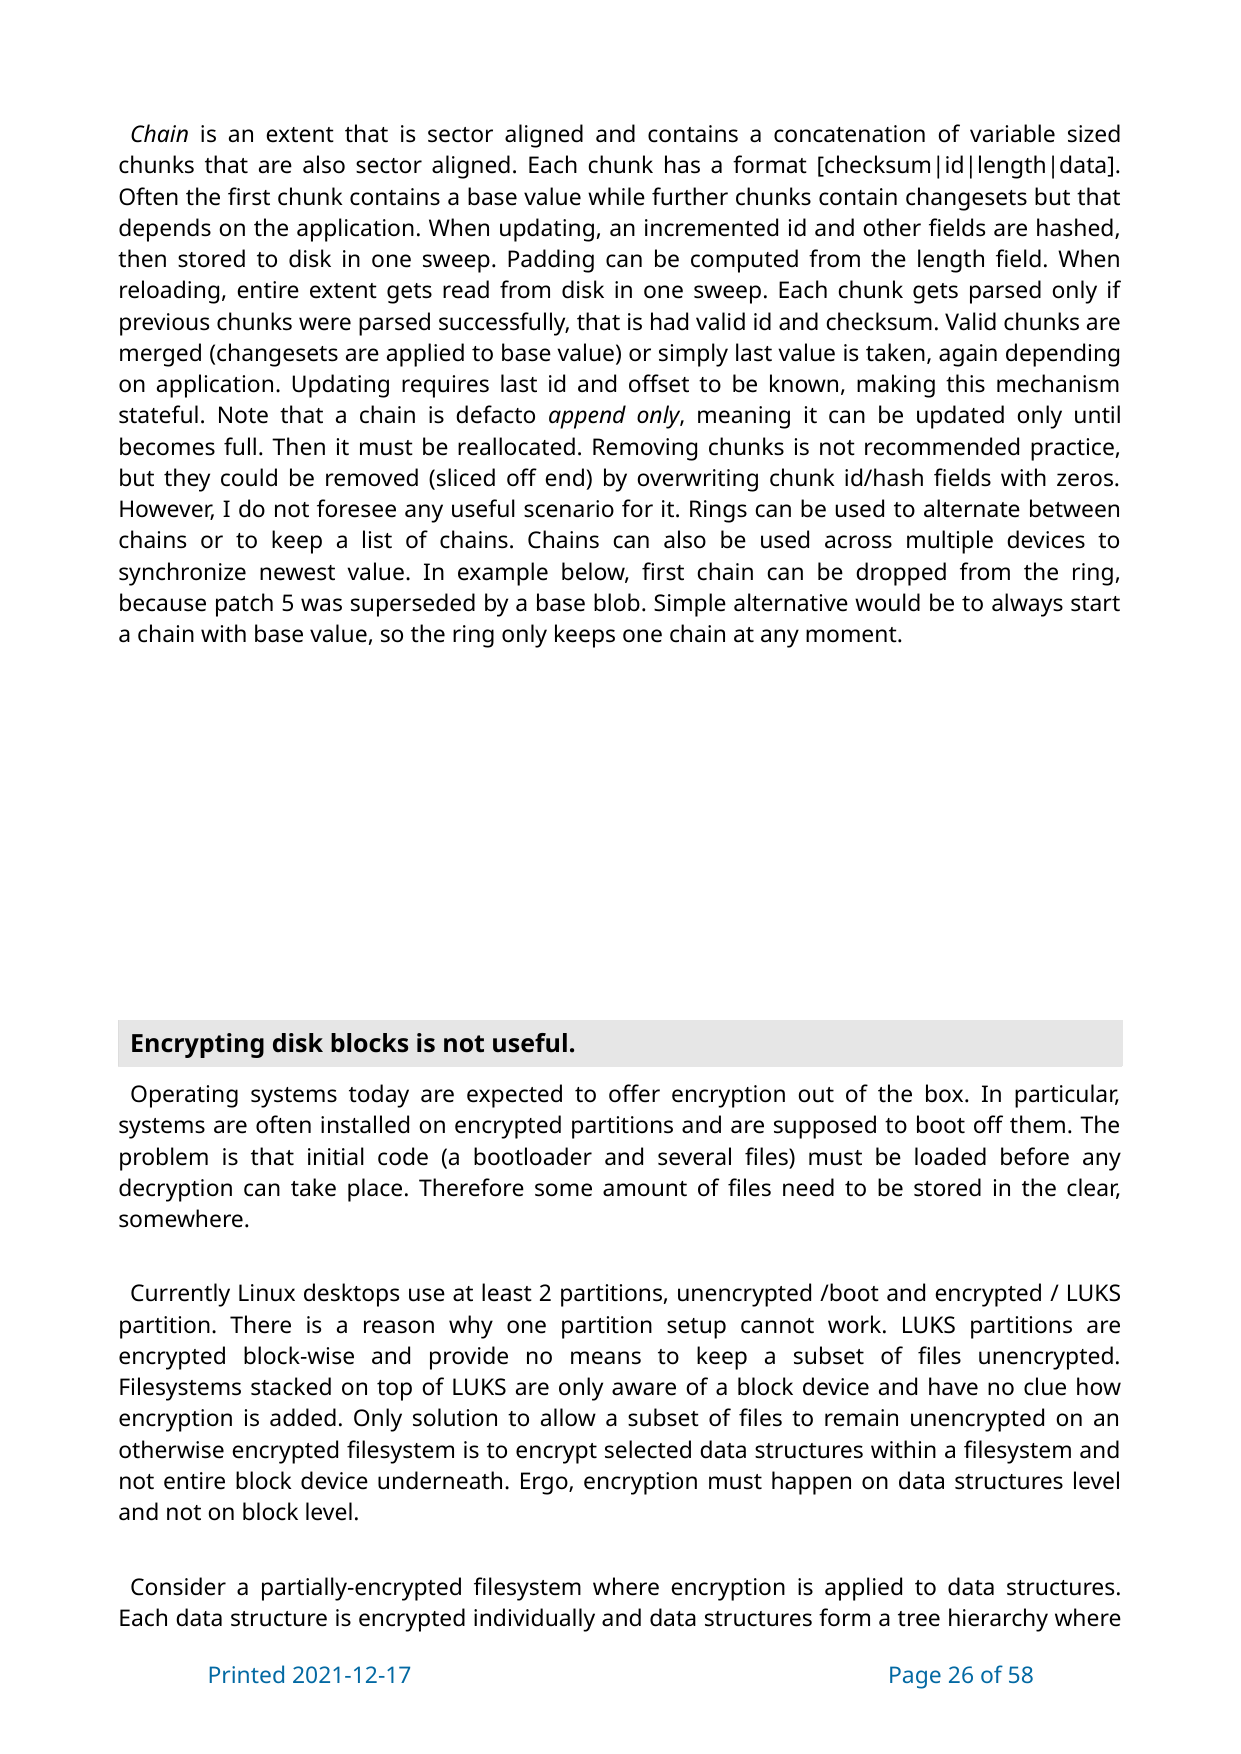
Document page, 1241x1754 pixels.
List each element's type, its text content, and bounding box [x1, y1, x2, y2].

subtitle Encrypting disk blocks is not useful. [119, 1021, 1122, 1066]
text Operating systems today are expected to offer encryption out of the box. In particular, systems are often installed on encrypted partitions and are supposed to boot off them. The problem is that initial code (a bootloader and several files) must be loaded before any decryption can take place. Therefore some amount of files need to be stored in the clear, somewhere. [118, 1078, 1122, 1234]
text Currently Linux desktops use at least 2 partitions, unencrypted /boot and encrypted / LUKS partition. There is a reason why one partition setup cannot work. LUKS partitions are encrypted block-wise and provide no means to keep a subset of files unencrypted. Filesystems stacked on top of LUKS are only aware of a block device and have no clue how encryption is added. Only solution to allow a subset of files to remain unencrypted on an otherwise encrypted filesystem is to encrypt selected data structures within a filesystem and not entire block device underneath. Ergo, encryption must happen on data structures level and not on block level. [118, 1277, 1122, 1527]
text Chain is an extent that is sector aligned and contains a concatenation of variable sized chunks that are also sector aligned. Each chunk has a format [checksum|id|length|data]. Often the first chunk contains a base value while further chunks contain changesets but that depends on the application. When updating, an incremented id and other fields are hashed, then stored to disk in one sweep. Padding can be computed from the length field. When reloading, entire extent gets read from disk in one sweep. Each chunk gets parsed only if previous chunks were parsed successfully, that is had valid id and checksum. Valid chunks are merged (changesets are applied to base value) or simply last value is taken, again depending on application. Updating requires last id and offset to be known, making this mechanism stateful. Note that a chain is defacto append only, meaning it can be updated only until becomes full. Then it must be reallocated. Removing chunks is not recommended practice, but they could be removed (sliced off end) by overwriting chunk id/hash fields with zeros. However, I do not foresee any useful scenario for it. Rings can be used to alternate between chains or to keep a list of chains. Chains can also be used across multiple devices to synchronize newest value. In example below, first chain can be dropped from the ring, because patch 5 was superseded by a base blob. Simple alternative would be to always start a chain with base value, so the ring only keeps one chain at any moment. [118, 118, 1122, 649]
text Consider a partially-encrypted filesystem where encryption is applied to data structures. Each data structure is encrypted individually and data structures form a tree hierarchy where [118, 1571, 1122, 1633]
